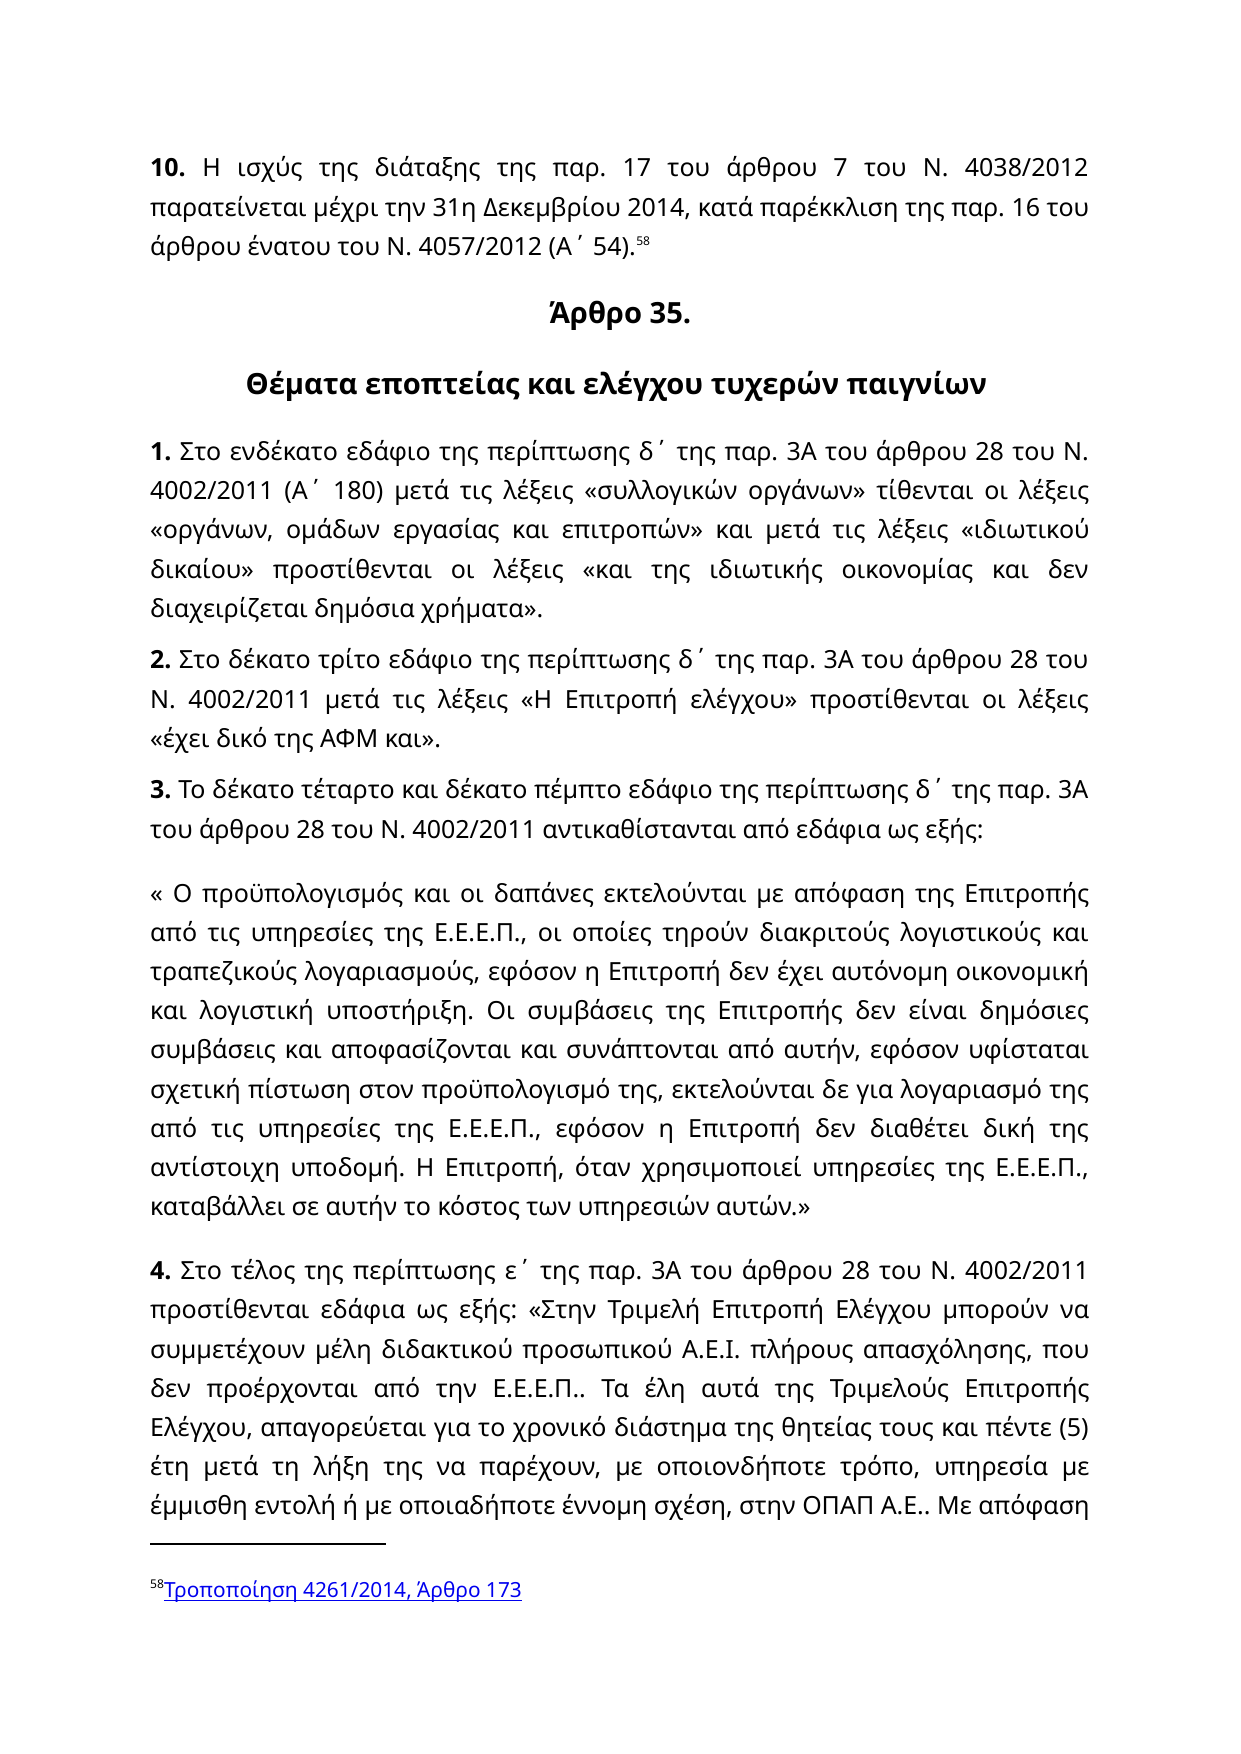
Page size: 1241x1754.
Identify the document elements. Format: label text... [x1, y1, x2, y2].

text « Ο προϋπολογισμός και οι δαπάνες εκτελούνται με απόφαση της Επιτροπής από τις υπηρεσίες της Ε.Ε.Ε.Π., οι οποίες τηρούν διακριτούς λογιστικούς και τραπεζικούς λογαριασμούς, εφόσον η Επιτροπή δεν έχει αυτόνομη οικονομική και λογιστική υποστήριξη. Οι συμβάσεις της Επιτροπής δεν είναι δημόσιες συμβάσεις και αποφασίζονται και συνάπτονται από αυτήν, εφόσον υφίσταται σχετική πίστωση στον προϋπολογισμό της, εκτελούνται δε για λογαριασμό της από τις υπηρεσίες της Ε.Ε.Ε.Π., εφόσον η Επιτροπή δεν διαθέτει δική της αντίστοιχη υποδομή. Η Επιτροπή, όταν χρησιμοποιεί υπηρεσίες της Ε.Ε.Ε.Π., καταβάλλει σε αυτήν το κόστος των υπηρεσιών αυτών.» [150, 875, 1090, 1223]
subtitle Άρθρο 35. [150, 292, 1090, 332]
text 2. Στο δέκατο τρίτο εδάφιο της περίπτωσης δ΄ της παρ. 3Α του άρθρου 28 του Ν. 4002/2011 μετά τις λέξεις «Η Επιτροπή ελέγχου» προστίθενται οι λέξεις «έχει δικό της ΑΦΜ και». [150, 642, 1090, 754]
subtitle Θέματα εποπτείας και ελέγχου τυχερών παιγνίων [150, 363, 1090, 403]
text Τροποποίηση 4261/2014, Άρθρο 173 [150, 1576, 1090, 1604]
text 1. Στο ενδέκατο εδάφιο της περίπτωσης δ΄ της παρ. 3Α του άρθρου 28 του Ν. 4002/2011 (Α΄ 180) μετά τις λέξεις «συλλογικών οργάνων» τίθενται οι λέξεις «οργάνων, ομάδων εργασίας και επιτροπών» και μετά τις λέξεις «ιδιωτικού δικαίου» προστίθενται οι λέξεις «και της ιδιωτικής οικονομίας και δεν διαχειρίζεται δημόσια χρήματα». [150, 434, 1090, 624]
text 4. Στο τέλος της περίπτωσης ε΄ της παρ. 3Α του άρθρου 28 του Ν. 4002/2011 προστίθενται εδάφια ως εξής: «Στην Τριμελή Επιτροπή Ελέγχου μπορούν να συμμετέχουν μέλη διδακτικού προσωπικού Α.Ε.Ι. πλήρους απασχόλησης, που δεν προέρχονται από την Ε.Ε.Ε.Π.. Τα έλη αυτά της Τριμελούς Επιτροπής Ελέγχου, απαγορεύεται για το χρονικό διάστημα της θητείας τους και πέντε (5) έτη μετά τη λήξη της να παρέχουν, με οποιονδήποτε τρόπο, υπηρεσία με έμμισθη εντολή ή με οποιαδήποτε έννομη σχέση, στην ΟΠΑΠ Α.Ε.. Με απόφαση [150, 1253, 1090, 1522]
text 10. Η ισχύς της διάταξης της παρ. 17 του άρθρου 7 του Ν. 4038/2012 παρατείνεται μέχρι την 31η Δεκεμβρίου 2014, κατά παρέκκλιση της παρ. 16 του άρθρου ένατου του Ν. 4057/2012 (Α΄ 54). [150, 150, 1090, 262]
text 3. Το δέκατο τέταρτο και δέκατο πέμπτο εδάφιο της περίπτωσης δ΄ της παρ. 3Α του άρθρου 28 του Ν. 4002/2011 αντικαθίστανται από εδάφια ως εξής: [150, 772, 1090, 845]
